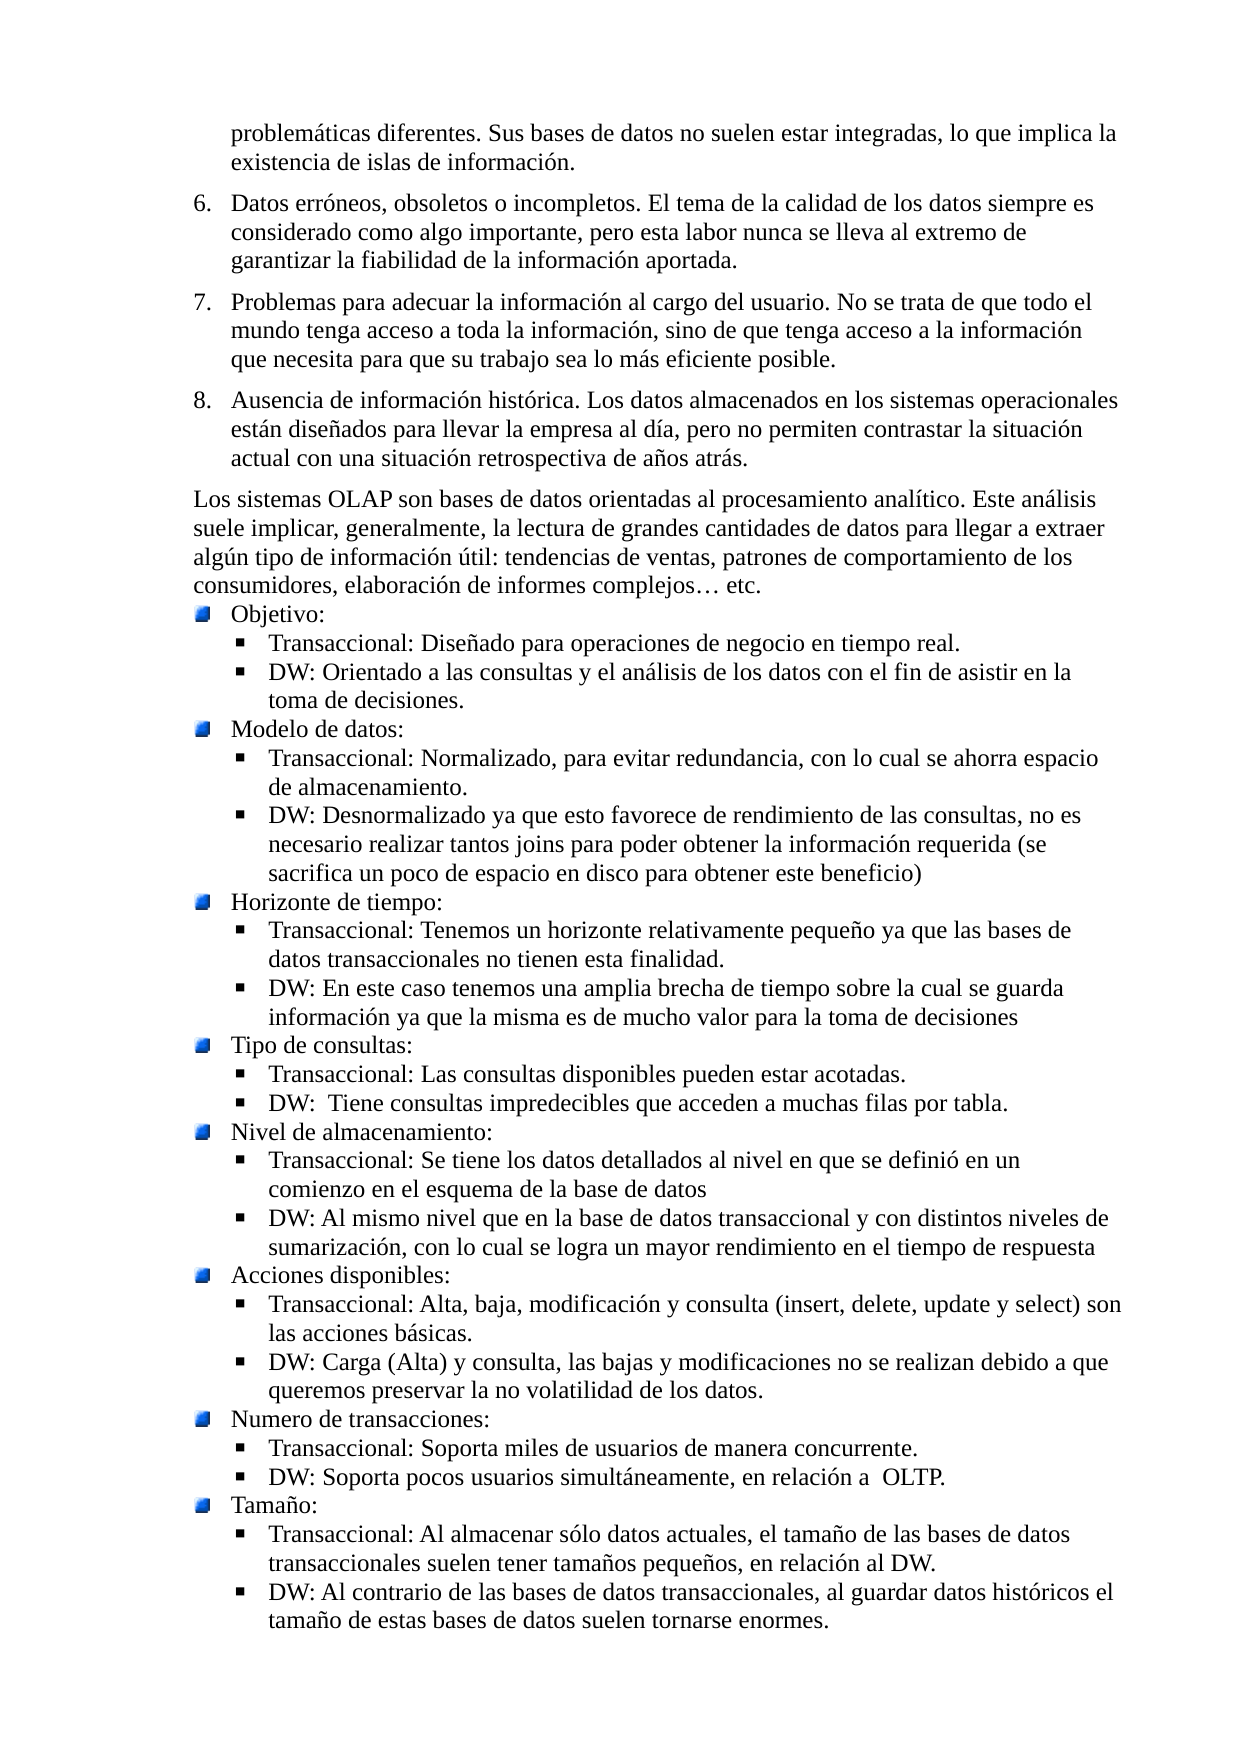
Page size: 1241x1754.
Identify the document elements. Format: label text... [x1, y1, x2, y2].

list DW: Al mismo nivel que en la base de datos transaccional y con distintos niveles de sumarización, con lo cual se logra un mayor rendimiento en el tiempo de respuesta [231, 1203, 1122, 1261]
list Transaccional: Al almacenar sólo datos actuales, el tamaño de las bases de datos transaccionales suelen tener tamaños pequeños, en relación al DW. [231, 1519, 1122, 1577]
picture [194, 720, 210, 737]
list DW: Orientado a las consultas y el análisis de los datos con el fin de asistir en la toma de decisiones. [231, 657, 1122, 714]
list Numero de transacciones: [193, 1404, 1122, 1433]
list Transaccional: Diseñado para operaciones de negocio en tiempo real. [231, 628, 1122, 657]
picture [194, 1123, 210, 1140]
list DW: Desnormalizado ya que esto favorece de rendimiento de las consultas, no es necesario realizar tantos joins para poder obtener la información requerida (se sacrifica un poco de espacio en disco para obtener este beneficio) [231, 801, 1122, 887]
list Transaccional: Alta, baja, modificación y consulta (insert, delete, update y select) son las acciones básicas. [231, 1289, 1122, 1347]
picture [194, 605, 210, 622]
list Problemas para adecuar la información al cargo del usuario. No se trata de que todo el mundo tenga acceso a toda la información, sino de que tenga acceso a la información que necesita para que su trabajo sea lo más eficiente posible. [193, 287, 1122, 373]
list Transaccional: Las consultas disponibles pueden estar acotadas. [231, 1059, 1122, 1088]
list Transaccional: Soporta miles de usuarios de manera concurrente. [231, 1433, 1122, 1462]
list Horizonte de tiempo: [193, 887, 1122, 916]
list Tipo de consultas: [193, 1031, 1122, 1059]
list Datos erróneos, obsoletos o incompletos. El tema de la calidad de los datos siempre es considerado como algo importante, pero esta labor nunca se lleva al extremo de garantizar la fiabilidad de la información aportada. [193, 188, 1122, 274]
picture [194, 1497, 210, 1513]
list DW: En este caso tenemos una amplia brecha de tiempo sobre la cual se guarda información ya que la misma es de mucho valor para la toma de decisiones [231, 973, 1122, 1031]
list DW: Soporta pocos usuarios simultáneamente, en relación a OLTP. [231, 1462, 1122, 1491]
list Objetivo: [193, 599, 1122, 628]
list Los sistemas OLAP son bases de datos orientadas al procesamiento analítico. Este análisis suele implicar, generalmente, la lectura de grandes cantidades de datos para llegar a extraer algún tipo de información útil: tendencias de ventas, patrones de comportamiento de los consumidores, elaboración de informes complejos… etc. [156, 484, 1122, 599]
picture [194, 893, 210, 910]
picture [194, 1410, 210, 1427]
picture [194, 1037, 210, 1053]
list Acciones disponibles: [193, 1261, 1122, 1289]
list problemáticas diferentes. Sus bases de datos no suelen estar integradas, lo que implica la existencia de islas de información. [193, 118, 1122, 176]
list Nivel de almacenamiento: [193, 1117, 1122, 1146]
list Transaccional: Se tiene los datos detallados al nivel en que se definió en un comienzo en el esquema de la base de datos [231, 1146, 1122, 1203]
list Transaccional: Normalizado, para evitar redundancia, con lo cual se ahorra espacio de almacenamiento. [231, 743, 1122, 801]
list DW: Tiene consultas impredecibles que acceden a muchas filas por tabla. [231, 1088, 1122, 1117]
list DW: Carga (Alta) y consulta, las bajas y modificaciones no se realizan debido a que queremos preservar la no volatilidad de los datos. [231, 1347, 1122, 1404]
picture [194, 1267, 210, 1283]
list Ausencia de información histórica. Los datos almacenados en los sistemas operacionales están diseñados para llevar la empresa al día, pero no permiten contrastar la situación actual con una situación retrospectiva de años atrás. [193, 386, 1122, 472]
list DW: Al contrario de las bases de datos transaccionales, al guardar datos históricos el tamaño de estas bases de datos suelen tornarse enormes. [231, 1577, 1122, 1634]
list Transaccional: Tenemos un horizonte relativamente pequeño ya que las bases de datos transaccionales no tienen esta finalidad. [231, 916, 1122, 973]
list Modelo de datos: [193, 714, 1122, 743]
list Tamaño: [193, 1491, 1122, 1519]
